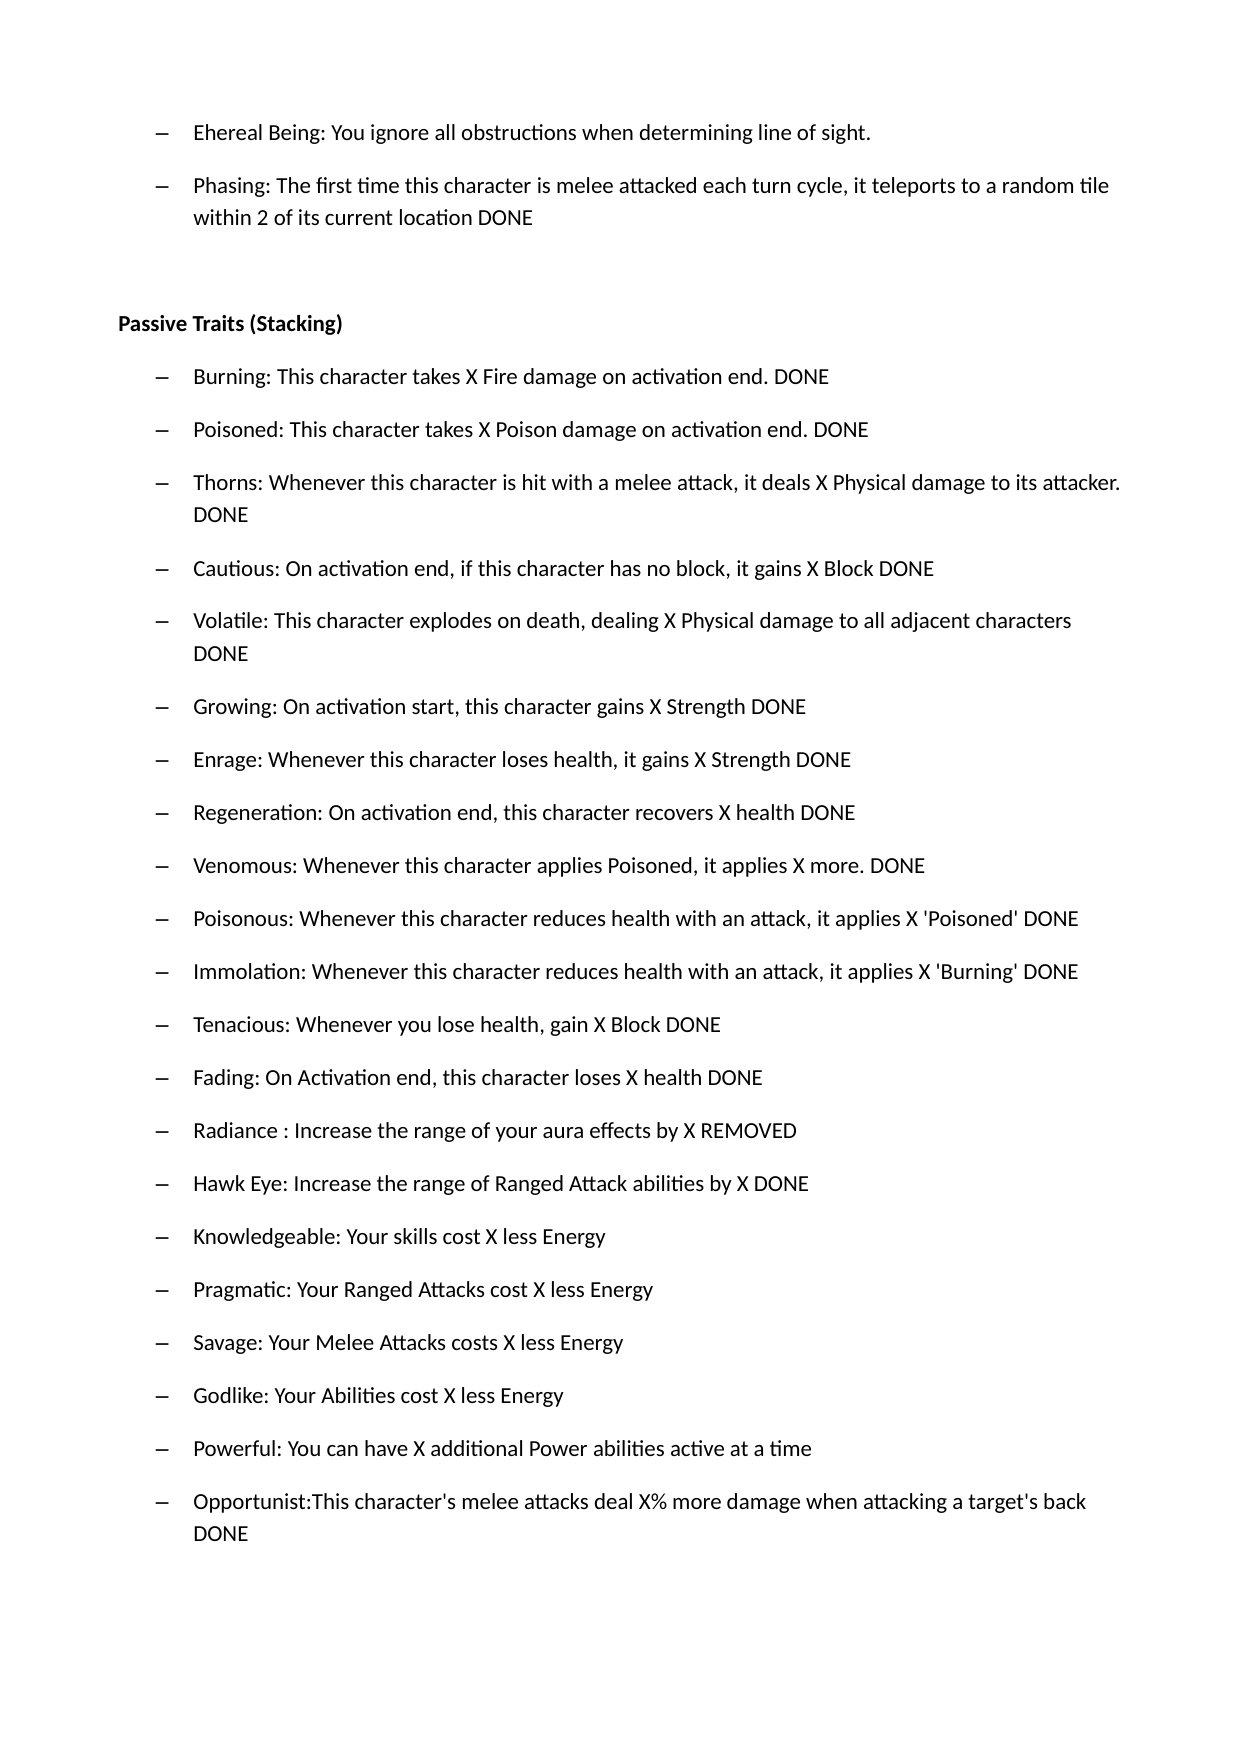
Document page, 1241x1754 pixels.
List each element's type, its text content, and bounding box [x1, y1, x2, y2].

list Regeneration: On activation end, this character recovers X health DONE [156, 798, 1122, 826]
list Volatile: This character explodes on death, dealing X Physical damage to all adjacent characters DONE [156, 607, 1122, 667]
list Fading: On Activation end, this character loses X health DONE [156, 1063, 1122, 1091]
text Passive Traits (Stacking) [118, 309, 1122, 337]
list Thorns: Whenever this character is hit with a melee attack, it deals X Physical damage to its attacker. DONE [156, 468, 1122, 529]
list Godlike: Your Abilities cost X less Energy [156, 1381, 1122, 1409]
list Phasing: The first time this character is melee attacked each turn cycle, it teleports to a random tile within 2 of its current location DONE [156, 171, 1122, 231]
list Tenacious: Whenever you lose health, gain X Block DONE [156, 1010, 1122, 1038]
list Enrage: Whenever this character loses health, it gains X Strength DONE [156, 745, 1122, 773]
list Powerful: You can have X additional Power abilities active at a time [156, 1434, 1122, 1462]
list Cautious: On activation end, if this character has no block, it gains X Block DONE [156, 554, 1122, 582]
list Pragmatic: Your Ranged Attacks cost X less Energy [156, 1275, 1122, 1303]
list Opportunist:This character's melee attacks deal X% more damage when attacking a target's back DONE [156, 1487, 1122, 1547]
list Knowledgeable: Your skills cost X less Energy [156, 1222, 1122, 1250]
list Hawk Eye: Increase the range of Ranged Attack abilities by X DONE [156, 1169, 1122, 1197]
list Poisonous: Whenever this character reduces health with an attack, it applies X 'Poisoned' DONE [156, 904, 1122, 932]
list Growing: On activation start, this character gains X Strength DONE [156, 692, 1122, 720]
list Radiance : Increase the range of your aura effects by X REMOVED [156, 1116, 1122, 1144]
list Savage: Your Melee Attacks costs X less Energy [156, 1328, 1122, 1356]
list Poisoned: This character takes X Poison damage on activation end. DONE [156, 415, 1122, 443]
list Immolation: Whenever this character reduces health with an attack, it applies X 'Burning' DONE [156, 957, 1122, 985]
list Ehereal Being: You ignore all obstructions when determining line of sight. [156, 118, 1122, 146]
list Burning: This character takes X Fire damage on activation end. DONE [156, 362, 1122, 390]
list Venomous: Whenever this character applies Poisoned, it applies X more. DONE [156, 851, 1122, 879]
